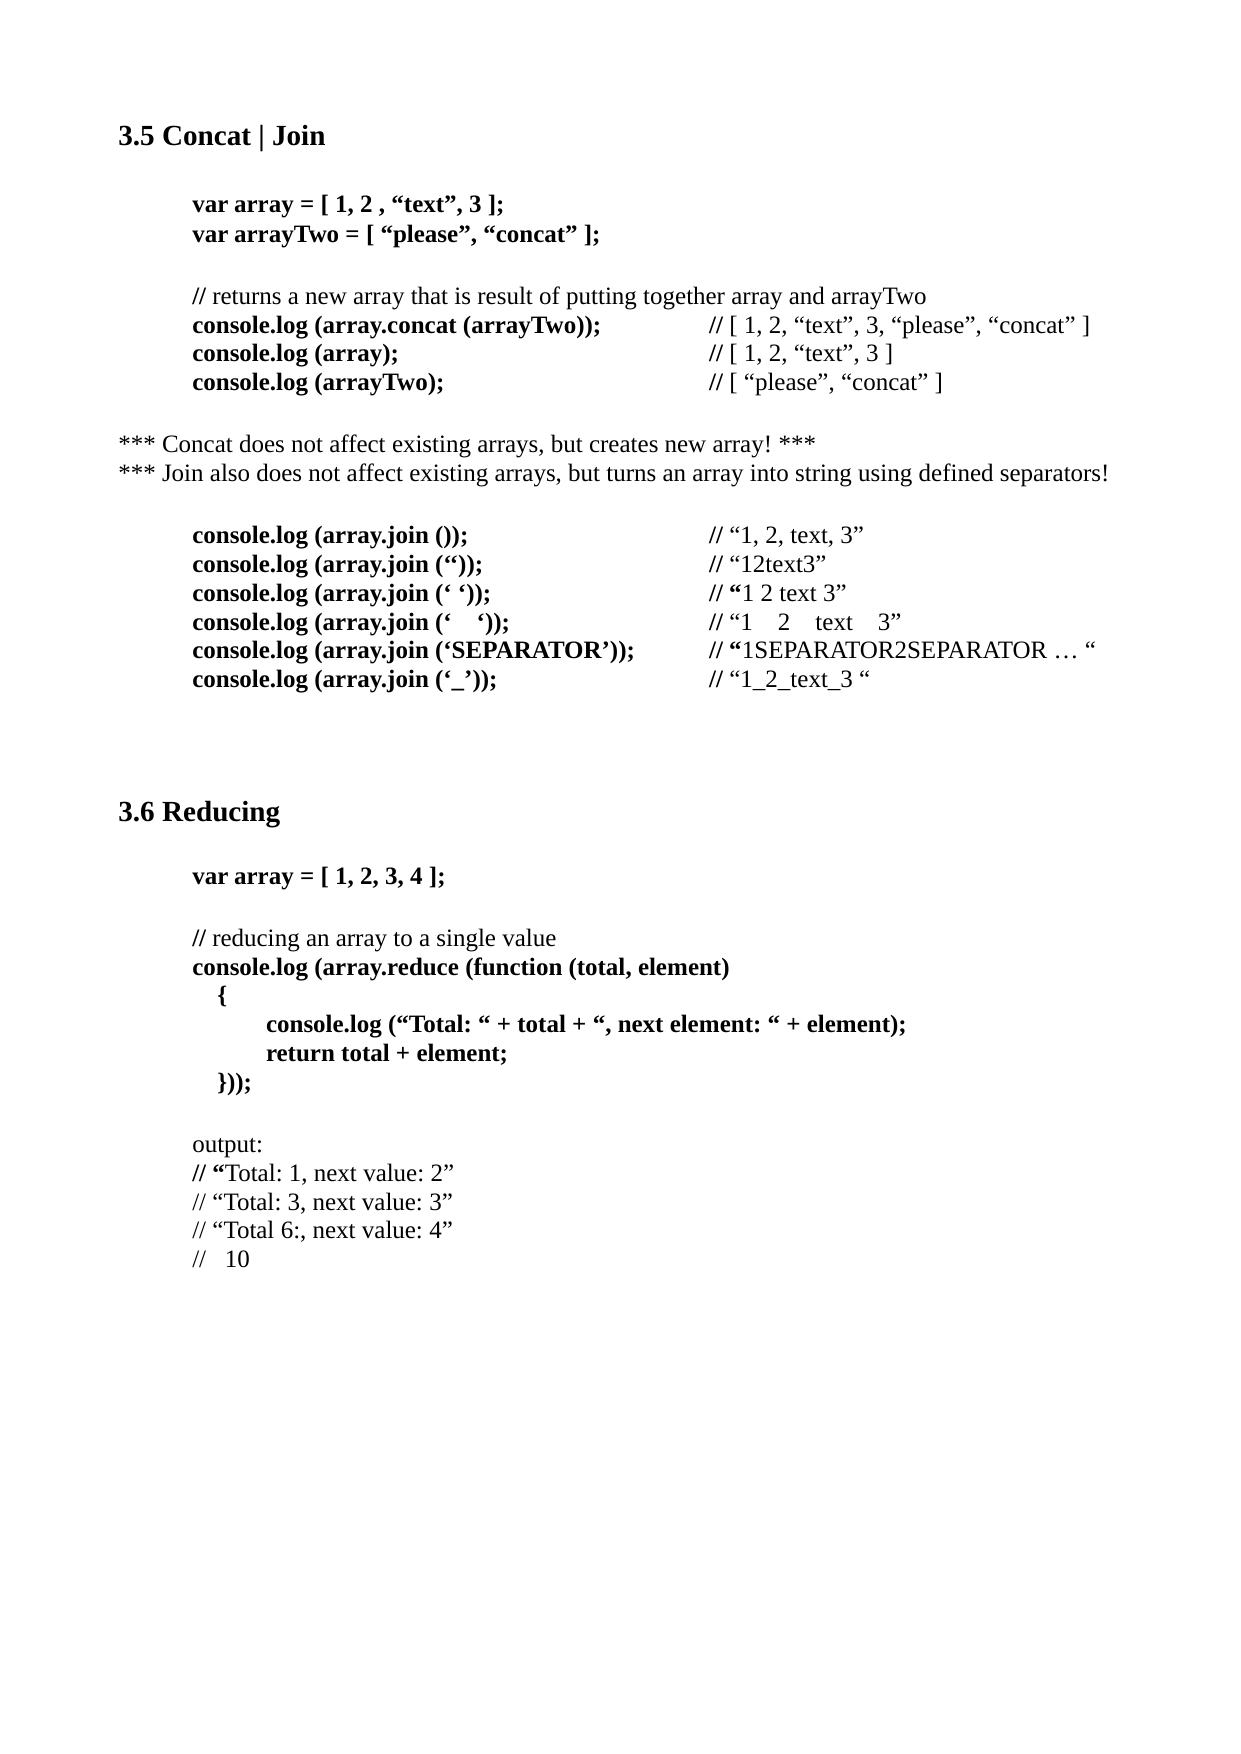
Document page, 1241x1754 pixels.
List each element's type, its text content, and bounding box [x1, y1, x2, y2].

text 3.5 Concat | Join [118, 118, 1122, 152]
text return total + element; [118, 1038, 1122, 1067]
text // “Total: 1, next value: 2” [118, 1158, 1122, 1187]
text console.log (array.join (‘ ‘)); // “1 2 text 3” [118, 607, 1122, 636]
text console.log (array.concat (arrayTwo)); // [ 1, 2, “text”, 3, “please”, “concat” ] [118, 310, 1122, 338]
text console.log (array.reduce (function (total, element) [118, 952, 1122, 981]
text // reducing an array to a single value [118, 923, 1122, 952]
text *** Join also does not affect existing arrays, but turns an array into string using defined separators! [118, 458, 1122, 487]
text var arrayTwo = [ “please”, “concat” ]; [118, 219, 1122, 247]
text console.log (array); // [ 1, 2, “text”, 3 ] [118, 338, 1122, 367]
text console.log (“Total: “ + total + “, next element: “ + element); [118, 1009, 1122, 1038]
text console.log (array.join (‘_’)); // “1_2_text_3 “ [118, 664, 1122, 693]
text { [118, 981, 1122, 1009]
text // “Total: 3, next value: 3” [118, 1187, 1122, 1215]
text var array = [ 1, 2, 3, 4 ]; [118, 861, 1122, 889]
text // returns a new array that is result of putting together array and arrayTwo [118, 281, 1122, 310]
text })); [118, 1067, 1122, 1096]
text console.log (array.join (‘SEPARATOR’)); // “1SEPARATOR2SEPARATOR … “ [118, 636, 1122, 664]
text output: [118, 1129, 1122, 1158]
text // “Total 6:, next value: 4” [118, 1215, 1122, 1244]
text 3.6 Reducing [118, 794, 1122, 827]
text console.log (array.join (‘ ‘)); // “1 2 text 3” [118, 578, 1122, 607]
text *** Concat does not affect existing arrays, but creates new array! *** [118, 429, 1122, 458]
text console.log (array.join ()); // “1, 2, text, 3” [118, 521, 1122, 549]
text console.log (array.join (‘‘)); // “12text3” [118, 549, 1122, 578]
text console.log (arrayTwo); // [ “please”, “concat” ] [118, 367, 1122, 396]
text var array = [ 1, 2 , “text”, 3 ]; [118, 185, 1122, 219]
text // 10 [118, 1244, 1122, 1273]
